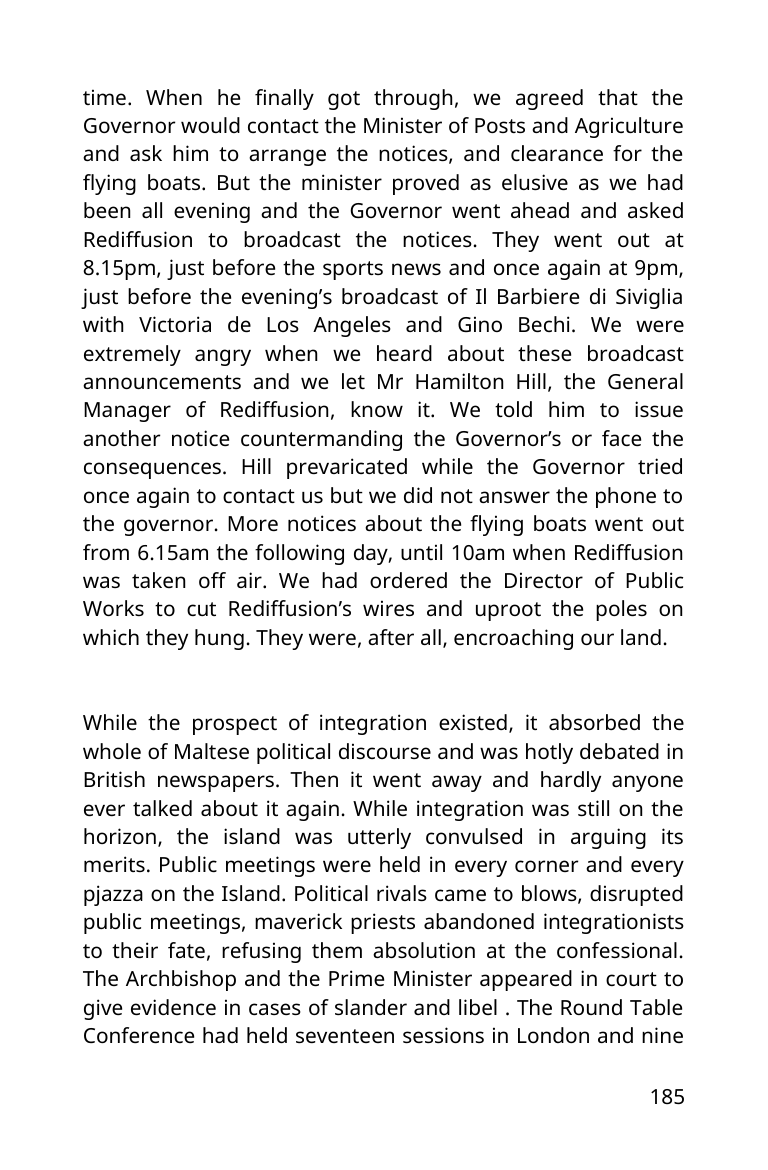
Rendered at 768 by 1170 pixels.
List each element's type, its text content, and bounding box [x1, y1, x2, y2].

text time. When he finally got through, we agreed that the Governor would contact the Minister of Posts and Agriculture and ask him to arrange the notices, and clearance for the flying boats. But the minister proved as elusive as we had been all evening and the Governor went ahead and asked Rediffusion to broadcast the notices. They went out at 8.15pm, just before the sports news and once again at 9pm, just before the evening’s broadcast of Il Barbiere di Siviglia with Victoria de Los Angeles and Gino Bechi. We were extremely angry when we heard about these broadcast announcements and we let Mr Hamilton Hill, the General Manager of Rediffusion, know it. We told him to issue another notice countermanding the Governor’s or face the consequences. Hill prevaricated while the Governor tried once again to contact us but we did not answer the phone to the governor. More notices about the flying boats went out from 6.15am the following day, until 10am when Rediffusion was taken off air. We had ordered the Director of Public Works to cut Rediffusion’s wires and uproot the poles on which they hung. They were, after all, encroaching our land. [83, 83, 685, 651]
text While the prospect of integration existed, it absorbed the whole of Maltese political discourse and was hotly debated in British newspapers. Then it went away and hardly anyone ever talked about it again. While integration was still on the horizon, the island was utterly convulsed in arguing its merits. Public meetings were held in every corner and every pjazza on the Island. Political rivals came to blows, disrupted public meetings, maverick priests abandoned integrationists to their fate, refusing them absolution at the confessional. The Archbishop and the Prime Minister appeared in court to give evidence in cases of slander and libel . The Round Table Conference had held seventeen sessions in London and nine [83, 708, 685, 1049]
